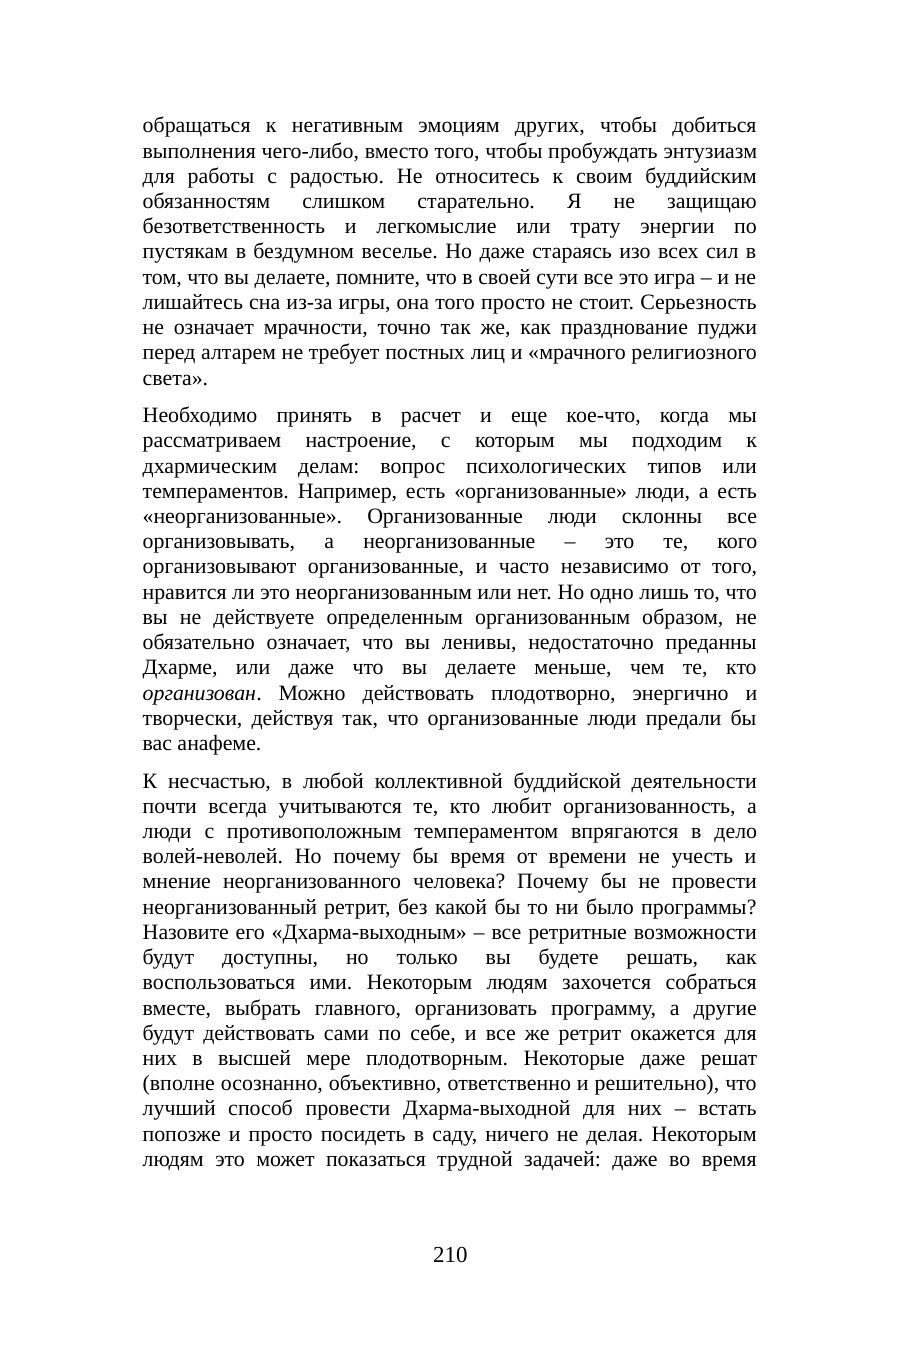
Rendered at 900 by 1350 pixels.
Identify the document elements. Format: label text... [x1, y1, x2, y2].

text Необходимо принять в расчет и еще кое-что, когда мы рассматриваем настроение, с которым мы подходим к дхармическим делам: вопрос психологических типов или темпераментов. Например, есть «организованные» люди, а есть «неорганизованные». Организованные люди склонны все организовывать, а неорганизованные – это те, кого организовывают организованные, и часто независимо от того, нравится ли это неорганизованным или нет. Но одно лишь то, что вы не действуете определенным организованным образом, не обязательно означает, что вы ленивы, недостаточно преданны Дхарме, или даже что вы делаете меньше, чем те, кто организован. Можно действовать плодотворно, энергично и творчески, действуя так, что организованные люди предали бы вас анафеме. [142, 402, 757, 755]
text К несчастью, в любой коллективной буддийской деятельности почти всегда учитываются те, кто любит организованность, а люди с противоположным темпераментом впрягаются в дело волей-неволей. Но почему бы время от времени не учесть и мнение неорганизованного человека? Почему бы не провести неорганизованный ретрит, без какой бы то ни было программы? Назовите его «Дхарма-выходным» – все ретритные возможности будут доступны, но только вы будете решать, как воспользоваться ими. Некоторым людям захочется собраться вместе, выбрать главного, организовать программу, а другие будут действовать сами по себе, и все же ретрит окажется для них в высшей мере плодотворным. Некоторые даже решат (вполне осознанно, объективно, ответственно и решительно), что лучший способ провести Дхарма-выходной для них – встать попозже и просто посидеть в саду, ничего не делая. Некоторым людям это может показаться трудной задачей: даже во время [142, 768, 757, 1171]
text обращаться к негативным эмоциям других, чтобы добиться выполнения чего-либо, вместо того, чтобы пробуждать энтузиазм для работы с радостью. Не относитесь к своим буддийским обязанностям слишком старательно. Я не защищаю безответственность и легкомыслие или трату энергии по пустякам в бездумном веселье. Но даже стараясь изо всех сил в том, что вы делаете, помните, что в своей сути все это игра – и не лишайтесь сна из-за игры, она того просто не стоит. Серьезность не означает мрачности, точно так же, как празднование пуджи перед алтарем не требует постных лиц и «мрачного религиозного света». [142, 112, 757, 390]
